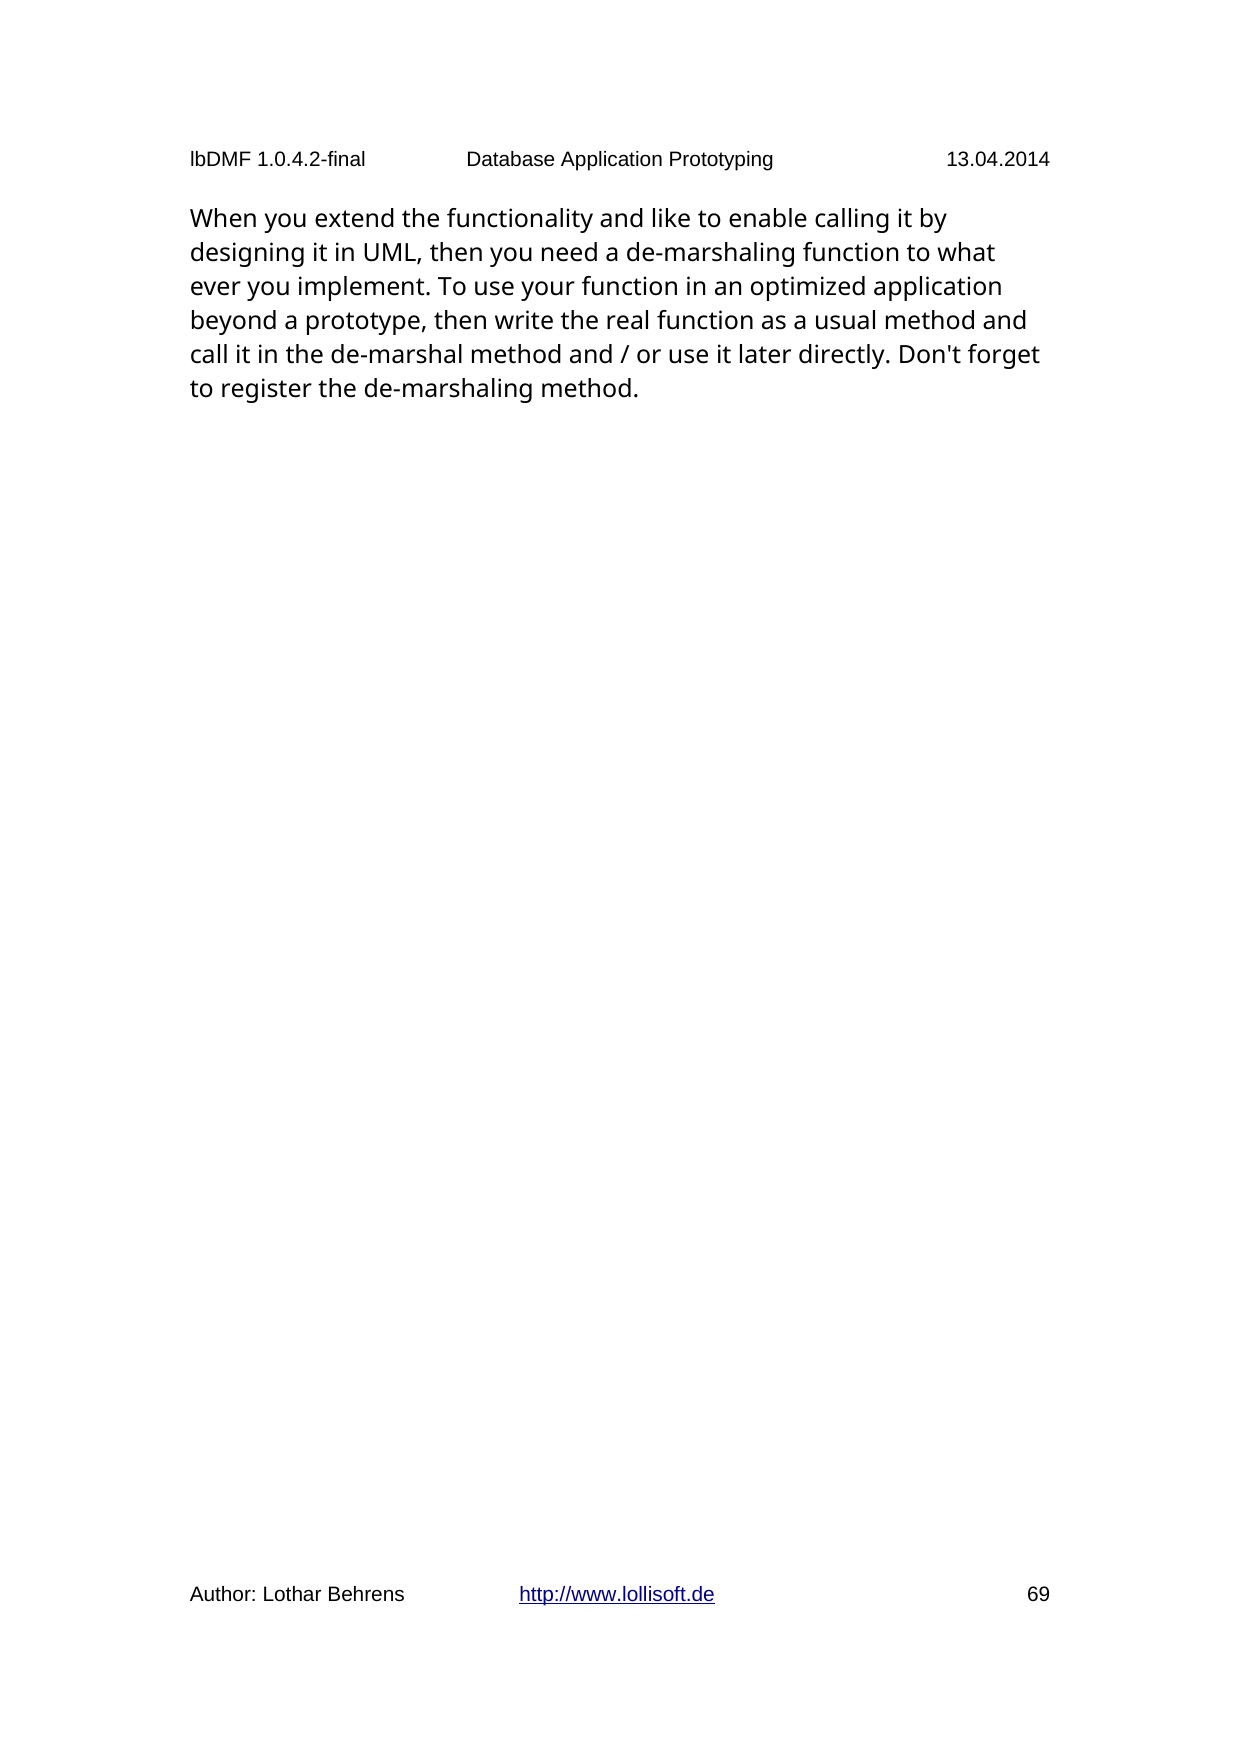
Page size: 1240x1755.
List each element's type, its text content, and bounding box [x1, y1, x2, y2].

text When you extend the functionality and like to enable calling it by designing it in UML, then you need a de-marshaling function to what ever you implement. To use your function in an optimized application beyond a prototype, then write the real function as a usual method and call it in the de-marshal method and / or use it later directly. Don't forget to register the de-marshaling method. [189, 201, 1050, 405]
